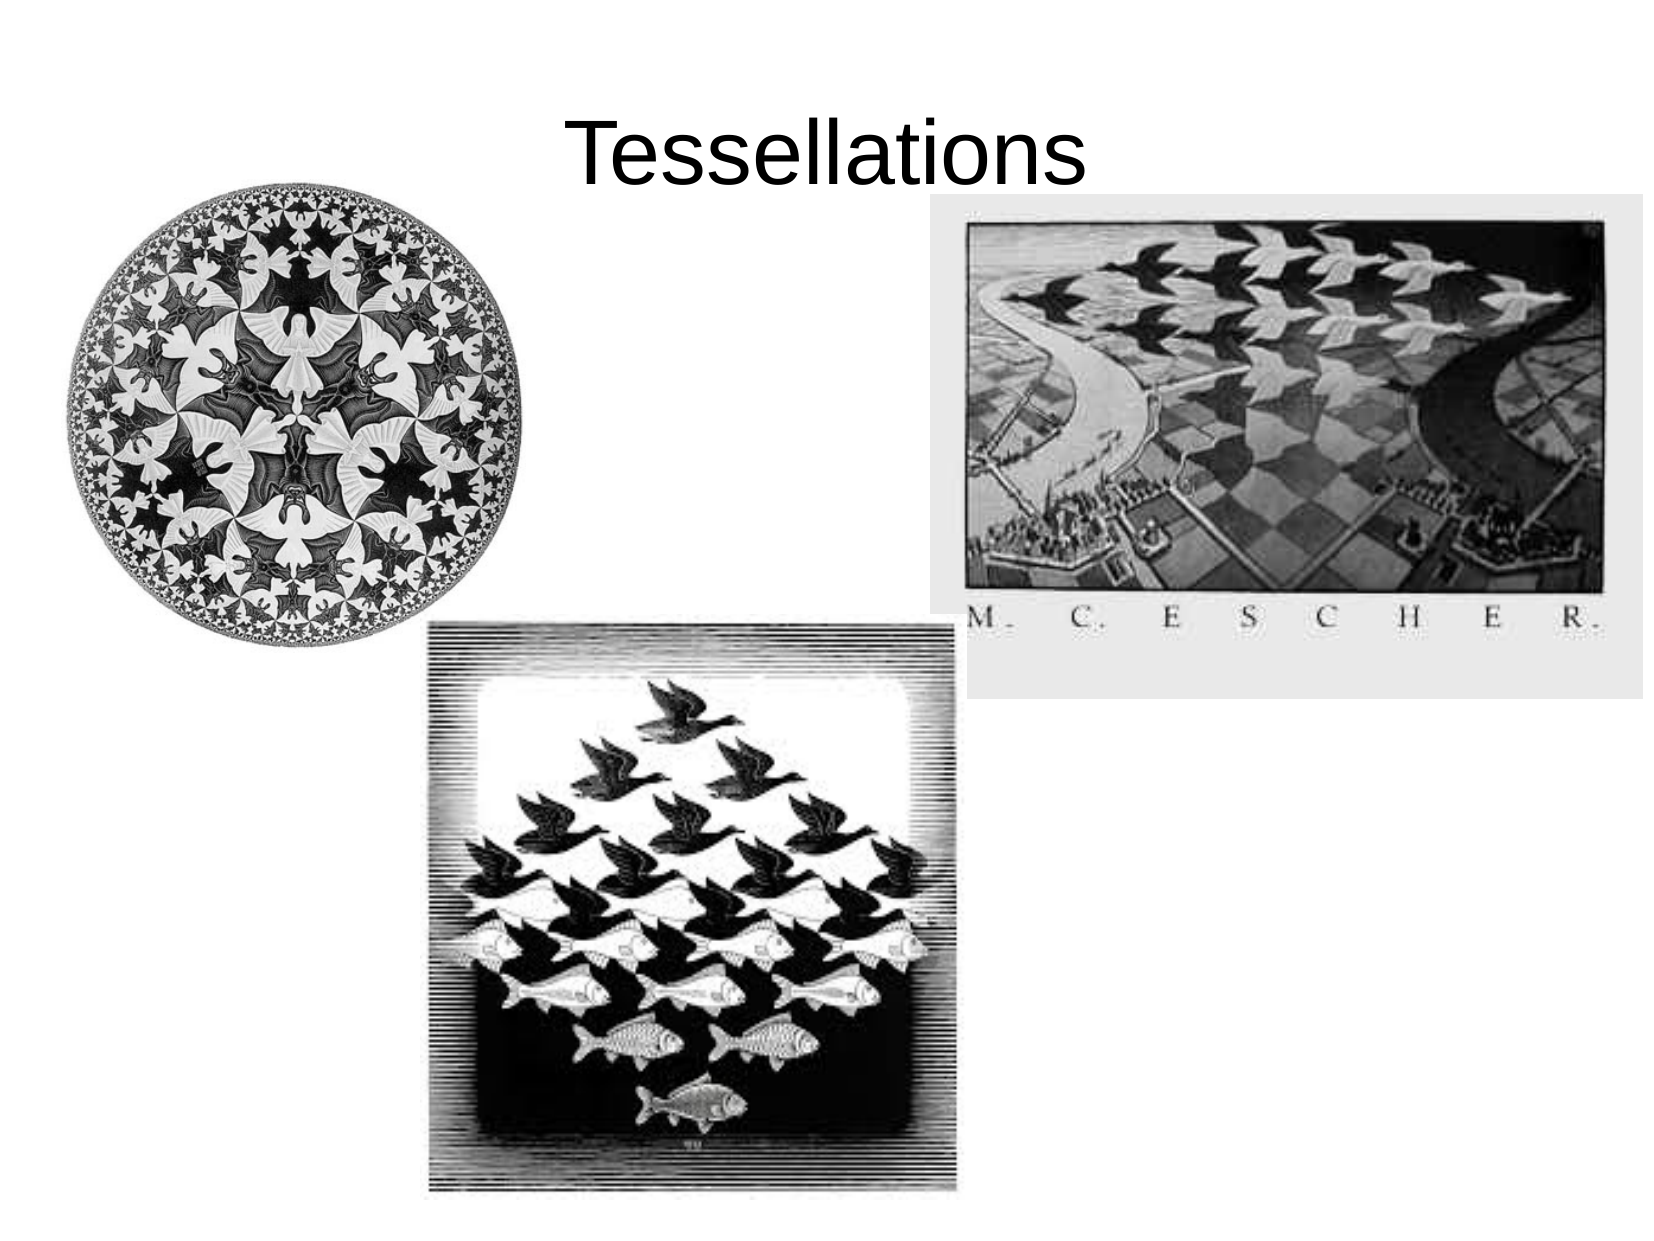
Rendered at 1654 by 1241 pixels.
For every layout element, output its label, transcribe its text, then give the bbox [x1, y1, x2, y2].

picture [61, 179, 1643, 1201]
title Tessellations [82, 49, 1571, 257]
